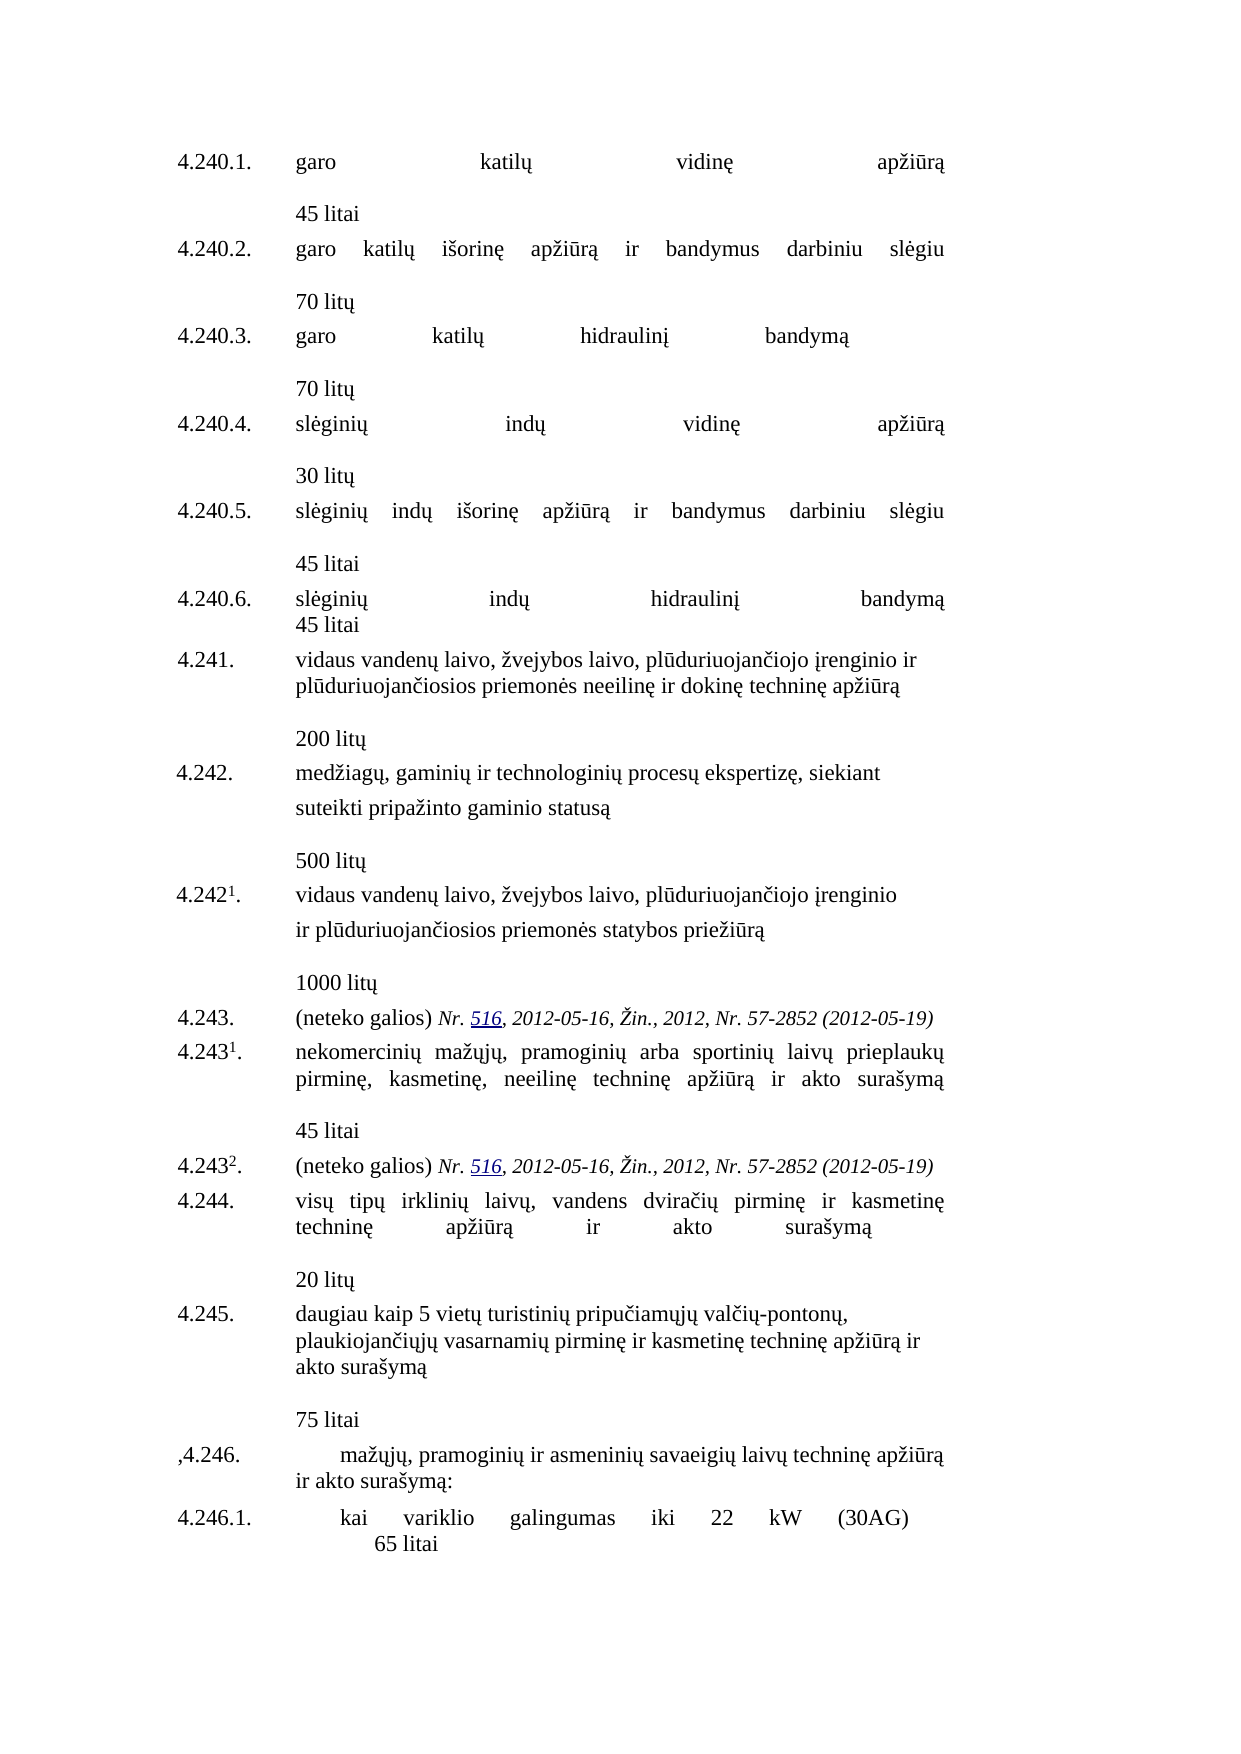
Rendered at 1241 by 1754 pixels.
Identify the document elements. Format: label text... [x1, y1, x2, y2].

text 4.240.2. garo katilų išorinę apžiūrą ir bandymus darbiniu slėgiu 70 litų [177, 235, 945, 314]
text suteikti pripažinto gaminio statusą 500 litų [176, 794, 945, 873]
text 4.245. daugiau kaip 5 vietų turistinių pripučiamųjų valčių-pontonų, plaukiojančiųjų vasarnamių pirminę ir kasmetinę techninę apžiūrą ir akto surašymą 75 litai [177, 1301, 945, 1432]
text ,4.246. mažųjų, pramoginių ir asmeninių savaeigių laivų techninę apžiūrą ir akto surašymą: [177, 1441, 945, 1493]
text 4.244. visų tipų irklinių laivų, vandens dviračių pirminę ir kasmetinę techninę apžiūrą ir akto surašymą 20 litų [177, 1187, 945, 1292]
text 4.241. vidaus vandenų laivo, žvejybos laivo, plūduriuojančiojo įrenginio ir plūduriuojančiosios priemonės neeilinę ir dokinę techninę apžiūrą 200 litų [177, 646, 945, 751]
text 4.240.5. slėginių indų išorinę apžiūrą ir bandymus darbiniu slėgiu 45 litai [177, 497, 945, 576]
text 4.240.6. slėginių indų hidraulinį bandymą 45 litai [177, 585, 945, 637]
text 4.240.4. slėginių indų vidinę apžiūrą 30 litų [177, 410, 945, 489]
text 4.2431. nekomercinių mažųjų, pramoginių arba sportinių laivų prieplaukų pirminę, kasmetinę, neeilinę techninę apžiūrą ir akto surašymą 45 litai [177, 1038, 945, 1144]
text 4.2432. (neteko galios) Nr. 516, 2012-05-16, Žin., 2012, Nr. 57-2852 (2012-05-19) [177, 1152, 945, 1178]
text 4.240.1. garo katilų vidinę apžiūrą 45 litai [177, 148, 945, 227]
text 4.242. medžiagų, gaminių ir technologinių procesų ekspertizę, siekiant [176, 759, 945, 786]
text 4.2421. vidaus vandenų laivo, žvejybos laivo, plūduriuojančiojo įrenginio [176, 882, 945, 908]
text 4.246.1. kai variklio galingumas iki 22 kW (30AG) 65 litai [177, 1504, 945, 1556]
text 4.240.3. garo katilų hidraulinį bandymą 70 litų [177, 322, 945, 402]
text ir plūduriuojančiosios priemonės statybos priežiūrą 1000 litų [176, 916, 945, 995]
text 4.243. (neteko galios) Nr. 516, 2012-05-16, Žin., 2012, Nr. 57-2852 (2012-05-19) [177, 1004, 945, 1030]
